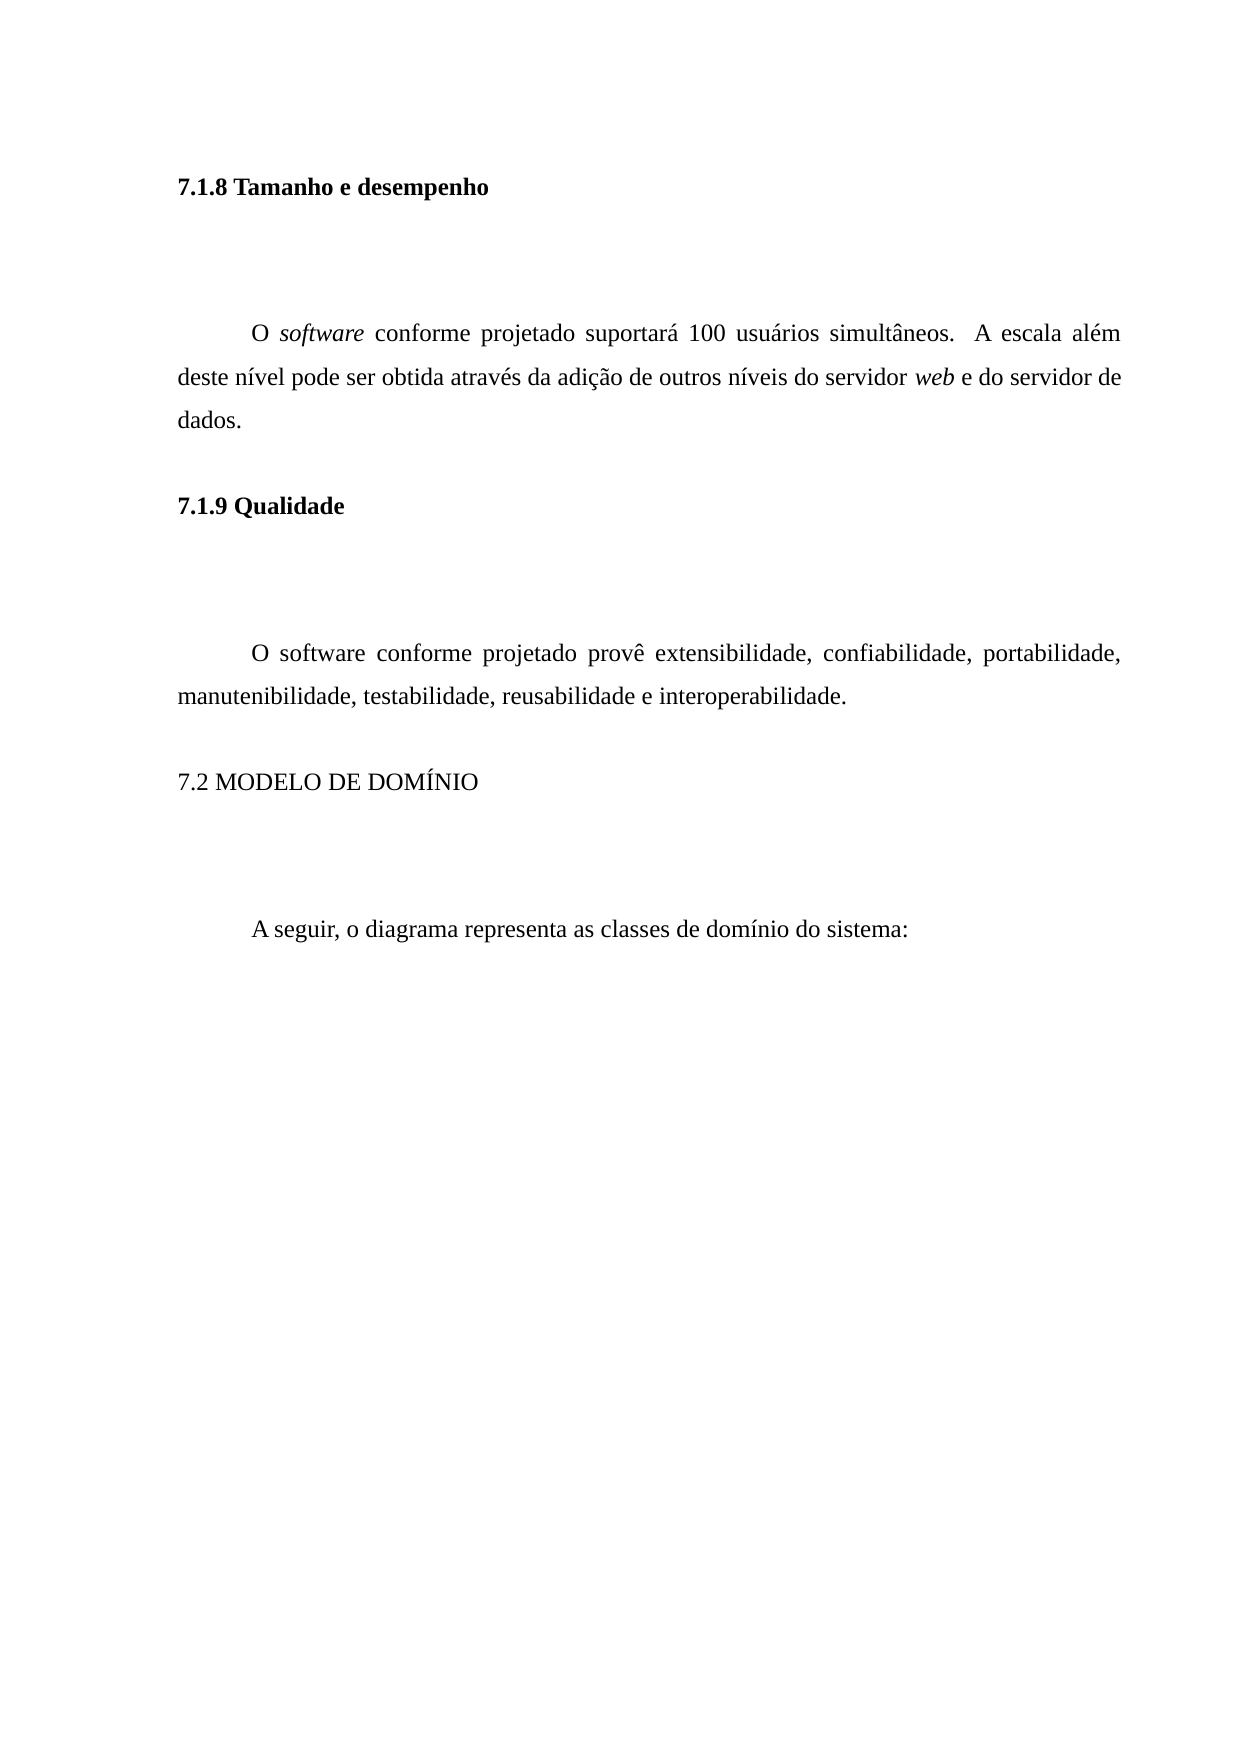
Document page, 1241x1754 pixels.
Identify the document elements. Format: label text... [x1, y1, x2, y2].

text O software conforme projetado provê extensibilidade, confiabilidade, portabilidade, manutenibilidade, testabilidade, reusabilidade e interoperabilidade. [177, 638, 1122, 710]
subtitle MODELO DE DOMÍNIO [177, 767, 1122, 796]
text A seguir, o diagrama representa as classes de domínio do sistema: [177, 914, 1122, 943]
subtitle Qualidade [177, 491, 1122, 520]
subtitle Tamanho e desempenho [177, 172, 1122, 200]
text O software conforme projetado suportará 100 usuários simultâneos. A escala além deste nível pode ser obtida através da adição de outros níveis do servidor web e do servidor de dados. [177, 318, 1122, 433]
